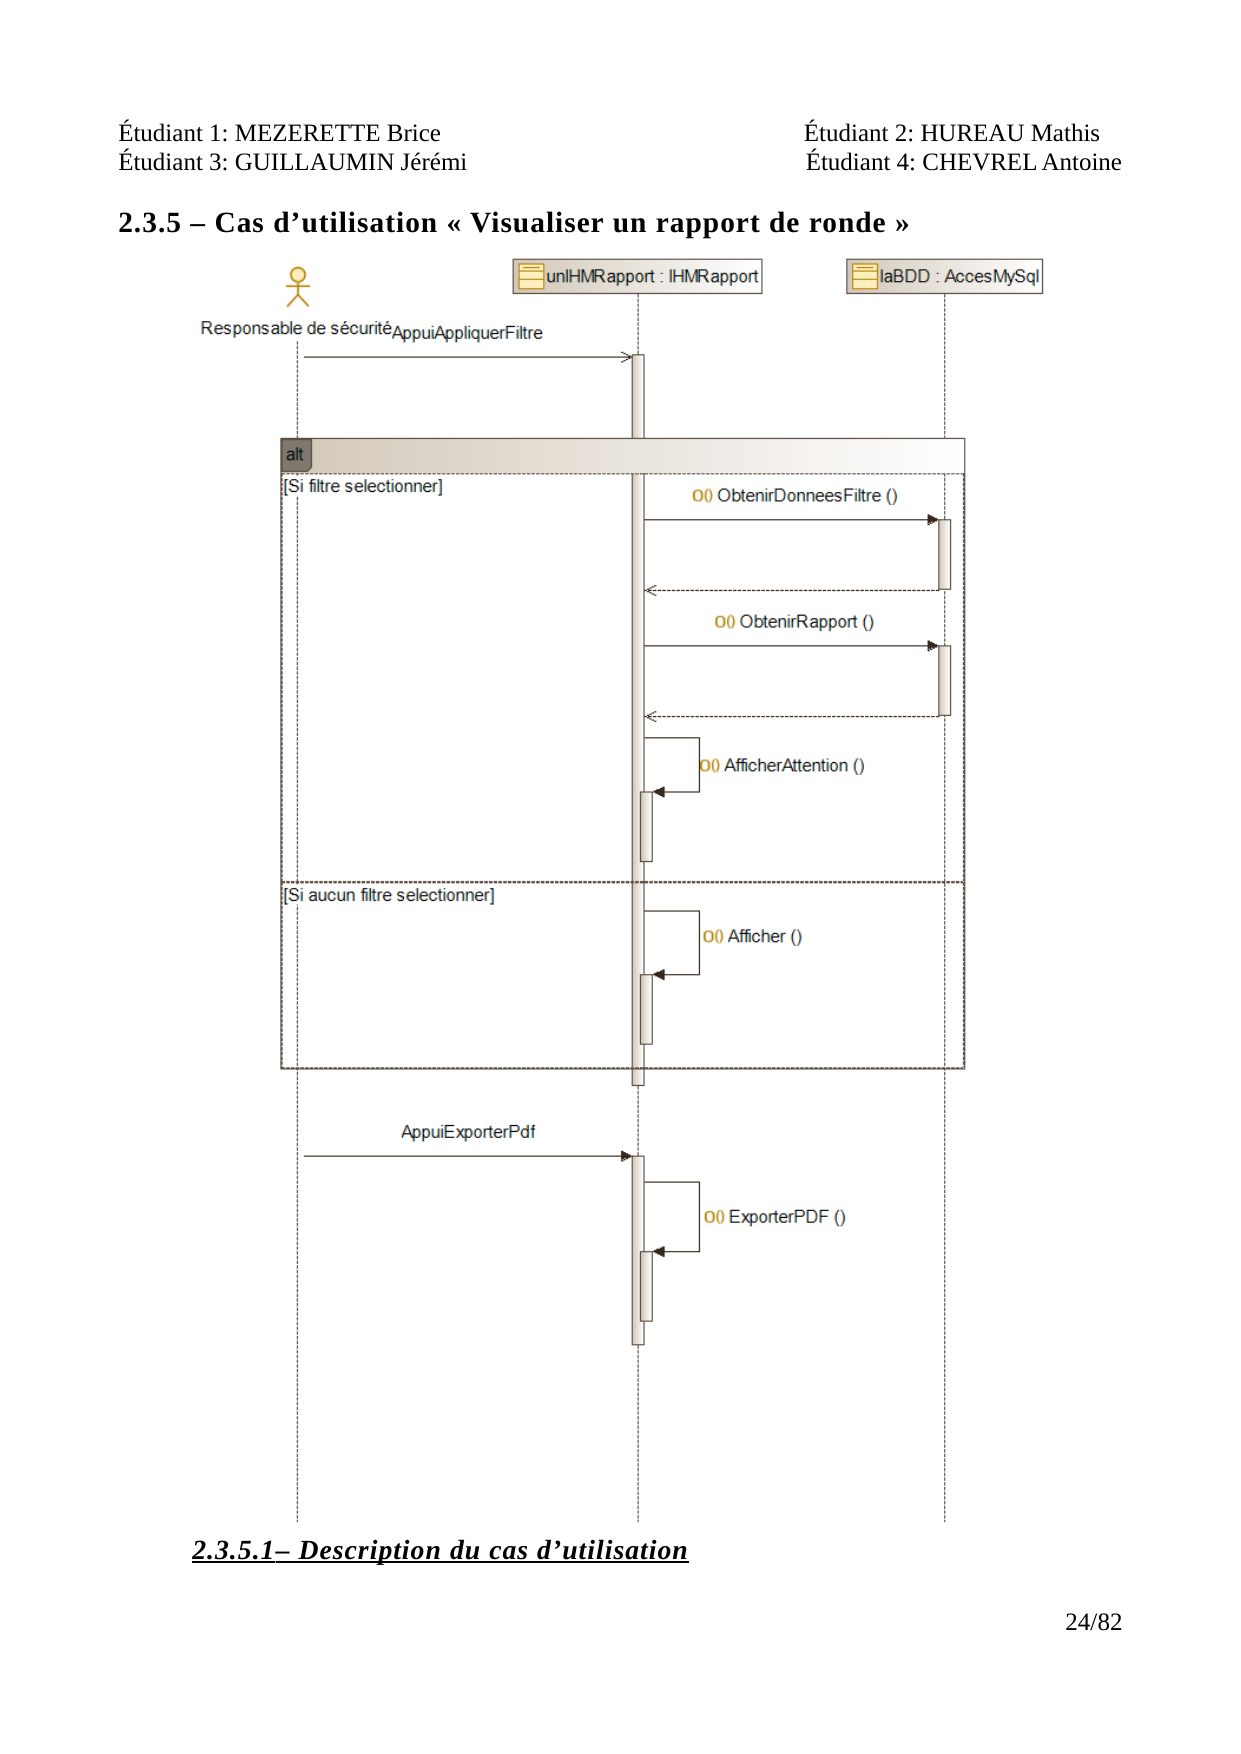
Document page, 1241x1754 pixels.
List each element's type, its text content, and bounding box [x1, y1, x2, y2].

picture [179, 247, 1055, 1534]
subtitle 2.3.5.1– Description du cas d’utilisation [118, 1534, 1122, 1566]
subtitle 2.3.5 – Cas d’utilisation « Visualiser un rapport de ronde » [118, 205, 1122, 239]
